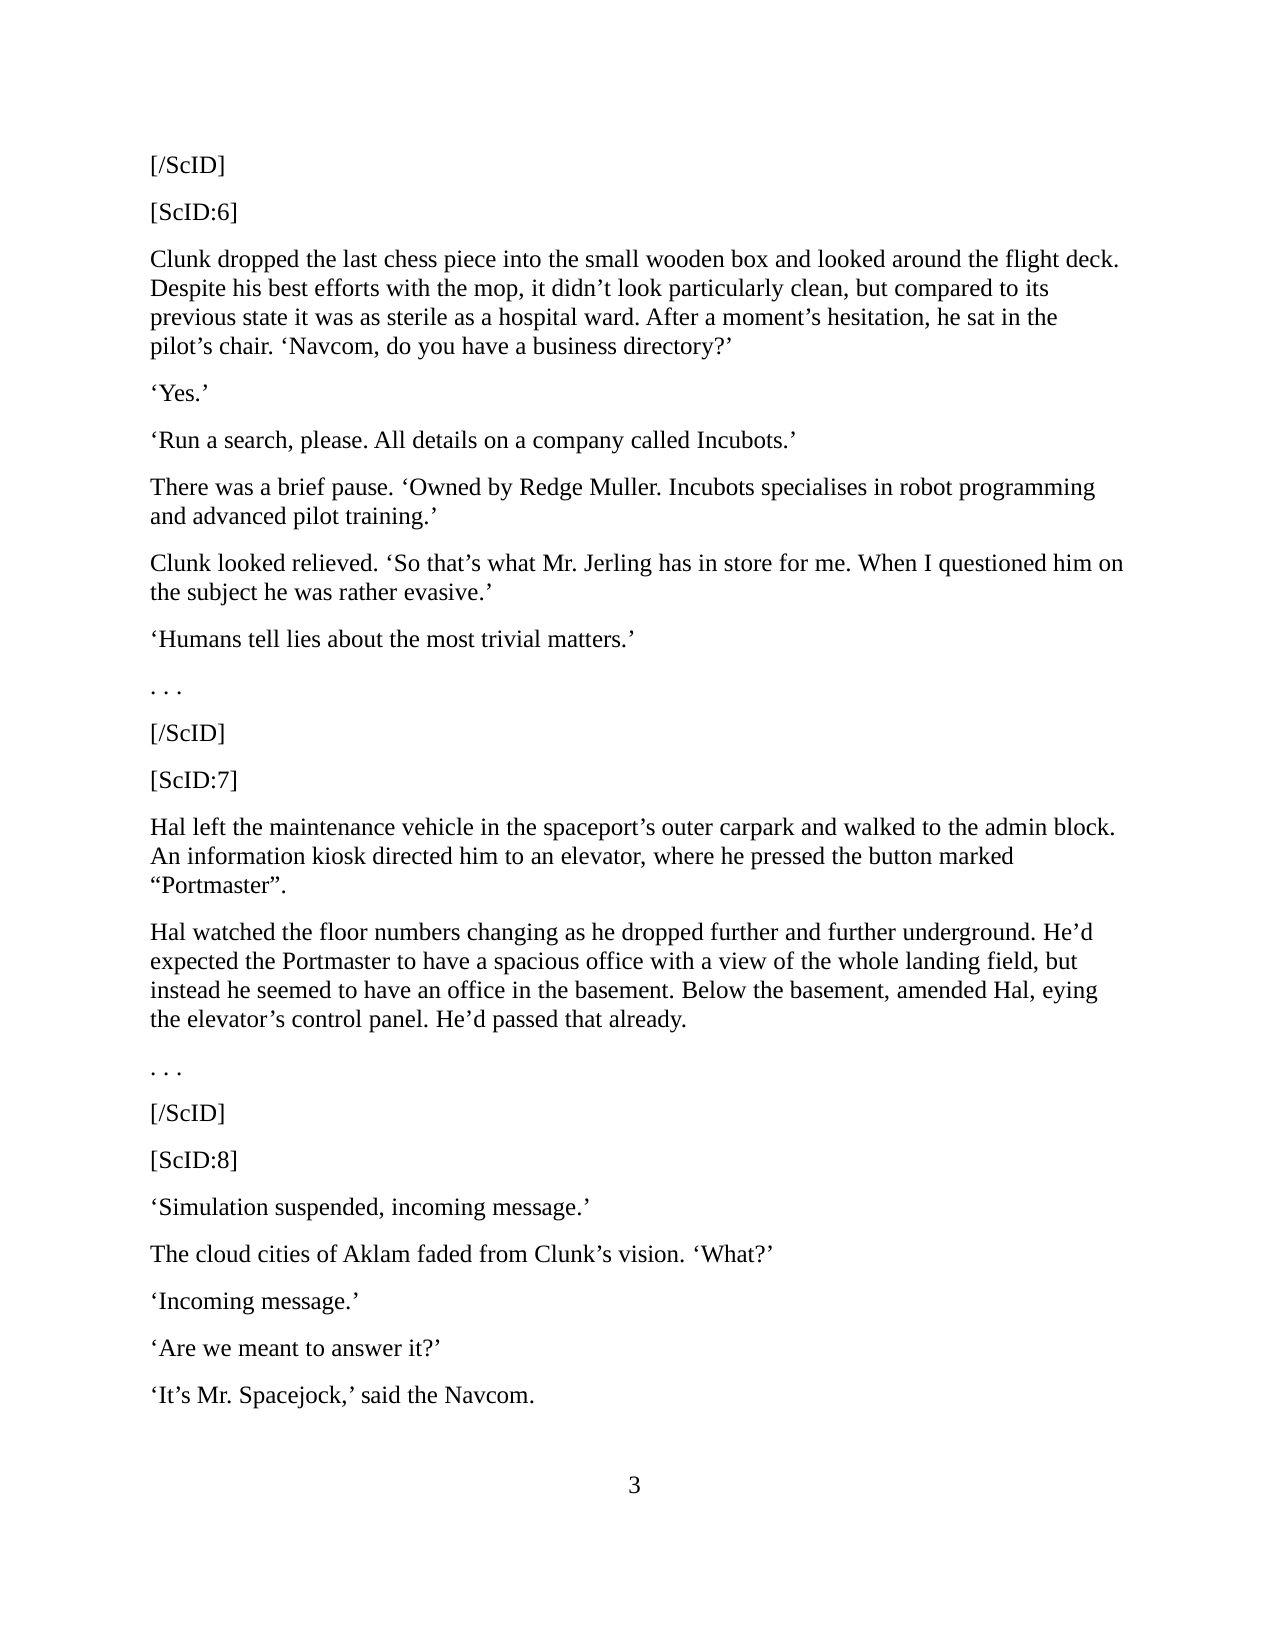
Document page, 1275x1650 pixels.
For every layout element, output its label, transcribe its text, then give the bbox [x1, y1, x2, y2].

text [/ScID] [150, 150, 1125, 179]
text ‘Humans tell lies about the most trivial matters.’ [150, 624, 1125, 653]
text ‘Yes.’ [150, 378, 1125, 407]
text . . . [150, 671, 1125, 700]
text [ScID:8] [150, 1145, 1125, 1174]
text There was a brief pause. ‘Owned by Redge Muller. Incubots specialises in robot programming and advanced pilot training.’ [150, 472, 1125, 530]
text [ScID:7] [150, 765, 1125, 794]
text ‘Simulation suspended, incoming message.’ [150, 1192, 1125, 1221]
text [/ScID] [150, 1098, 1125, 1127]
text Clunk looked relieved. ‘So that’s what Mr. Jerling has in store for me. When I questioned him on the subject he was rather evasive.’ [150, 548, 1125, 606]
text [/ScID] [150, 718, 1125, 747]
text ‘Incoming message.’ [150, 1286, 1125, 1315]
text ‘Run a search, please. All details on a company called Incubots.’ [150, 425, 1125, 454]
text The cloud cities of Aklam faded from Clunk’s vision. ‘What?’ [150, 1239, 1125, 1268]
text Hal left the maintenance vehicle in the spaceport’s outer carpark and walked to the admin block. An information kiosk directed him to an elevator, where he pressed the button marked “Portmaster”. [150, 812, 1125, 899]
text ‘Are we meant to answer it?’ [150, 1333, 1125, 1362]
text [ScID:6] [150, 197, 1125, 226]
text . . . [150, 1051, 1125, 1080]
text Clunk dropped the last chess piece into the small wooden box and looked around the flight deck. Despite his best efforts with the mop, it didn’t look particularly clean, but compared to its previous state it was as sterile as a hospital ward. After a moment’s hesitation, he sat in the pilot’s chair. ‘Navcom, do you have a business directory?’ [150, 244, 1125, 360]
text Hal watched the floor numbers changing as he dropped further and further underground. He’d expected the Portmaster to have a spacious office with a view of the whole landing field, but instead he seemed to have an office in the basement. Below the basement, amended Hal, eying the elevator’s control panel. He’d passed that already. [150, 917, 1125, 1033]
text ‘It’s Mr. Spacejock,’ said the Navcom. [150, 1380, 1125, 1409]
